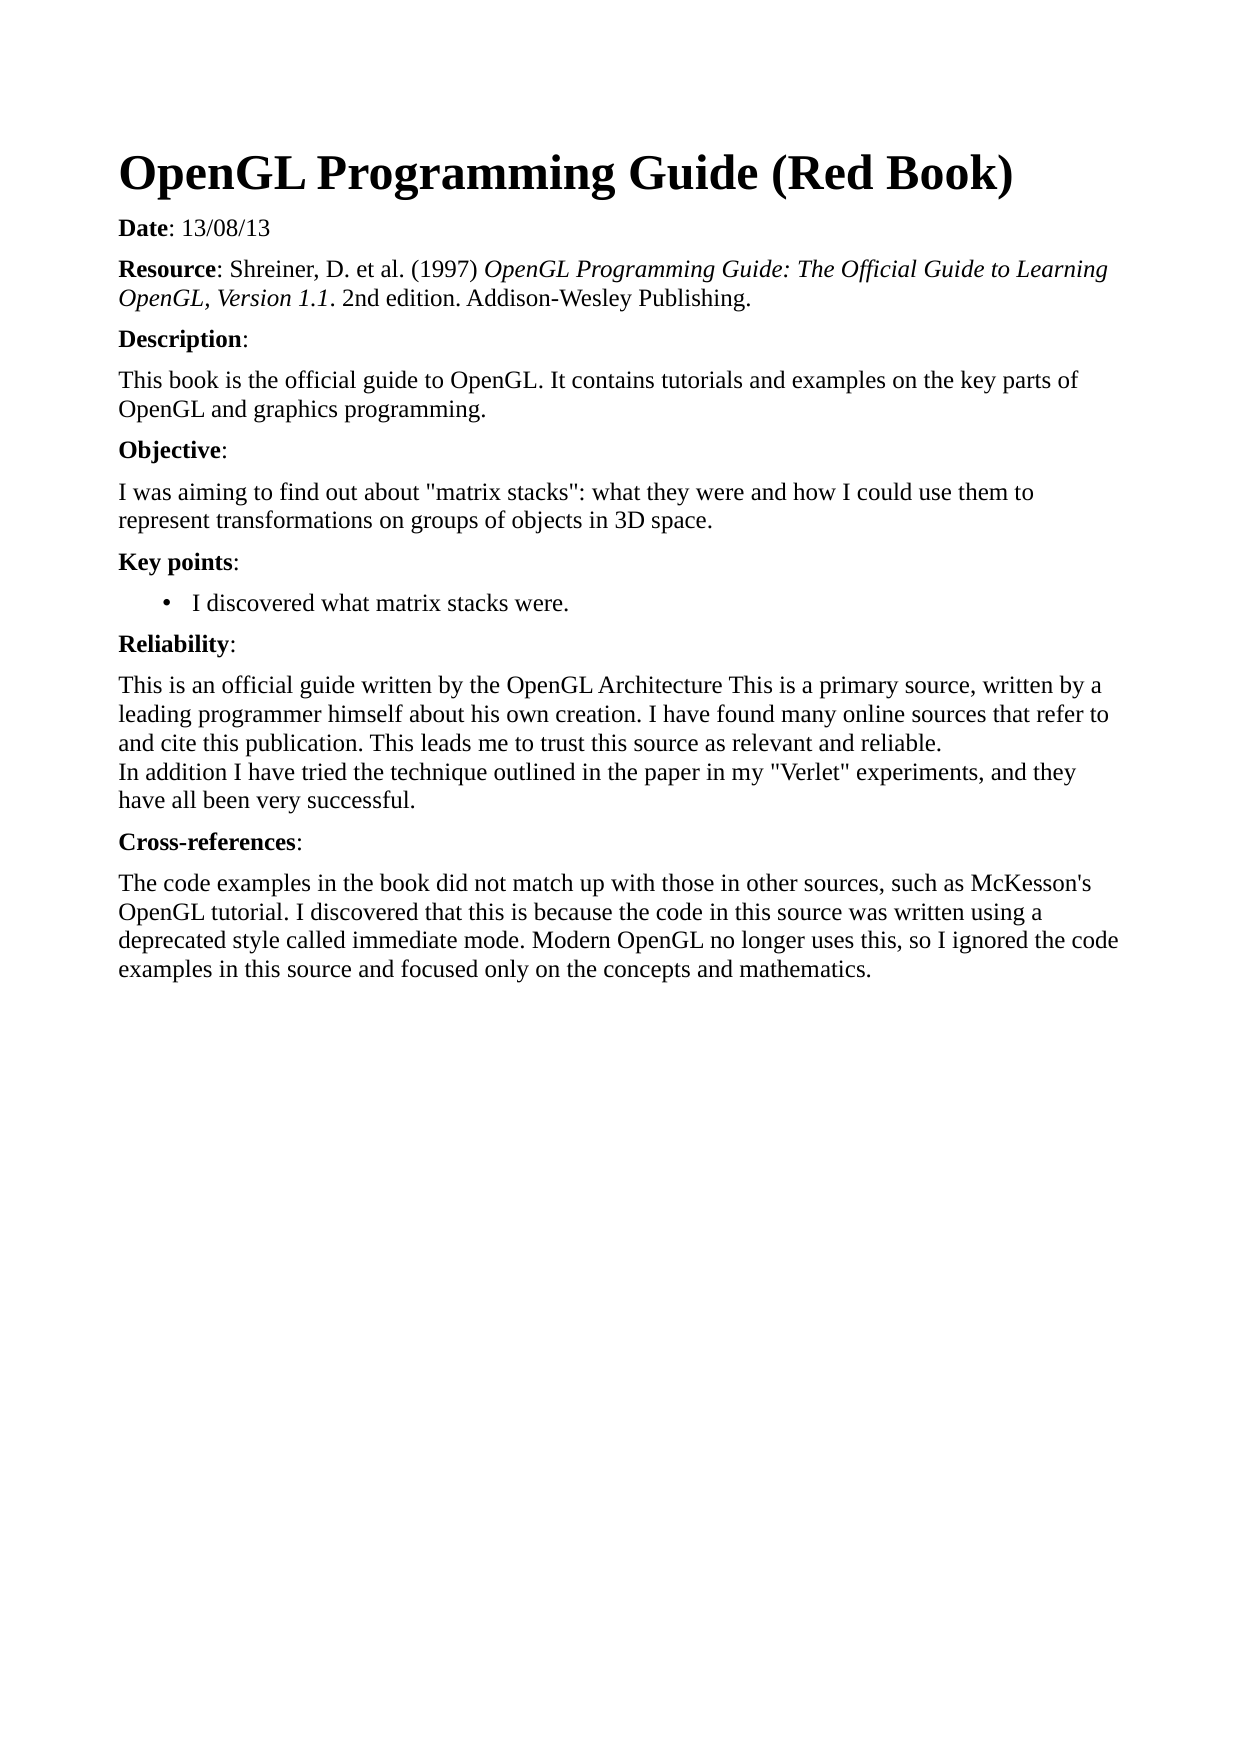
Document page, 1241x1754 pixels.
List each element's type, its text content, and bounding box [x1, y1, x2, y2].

list I discovered what matrix stacks were. [162, 588, 1122, 617]
text Objective: [118, 436, 1122, 464]
text Key points: [118, 547, 1122, 576]
text Cross-references: [118, 827, 1122, 856]
subtitle OpenGL Programming Guide (Red Book) [118, 143, 1122, 201]
text Description: [118, 324, 1122, 353]
text Resource: Shreiner, D. et al. (1997) OpenGL Programming Guide: The Official Guide to Learning OpenGL, Version 1.1. 2nd edition. Addison-Wesley Publishing. [118, 254, 1122, 312]
text The code examples in the book did not match up with those in other sources, such as McKesson's OpenGL tutorial. I discovered that this is because the code in this source was written using a deprecated style called immediate mode. Modern OpenGL no longer uses this, so I ignored the code examples in this source and focused only on the concepts and mathematics. [118, 868, 1122, 983]
text This is an official guide written by the OpenGL Architecture This is a primary source, written by a leading programmer himself about his own creation. I have found many online sources that refer to and cite this publication. This leads me to trust this source as relevant and reliable. In addition I have tried the technique outlined in the paper in my "Verlet" experiments, and they have all been very successful. [118, 671, 1122, 814]
text Reliability: [118, 629, 1122, 658]
text Date: 13/08/13 [118, 213, 1122, 242]
text This book is the official guide to OpenGL. It contains tutorials and examples on the key parts of OpenGL and graphics programming. [118, 366, 1122, 423]
text I was aiming to find out about "matrix stacks": what they were and how I could use them to represent transformations on groups of objects in 3D space. [118, 477, 1122, 534]
